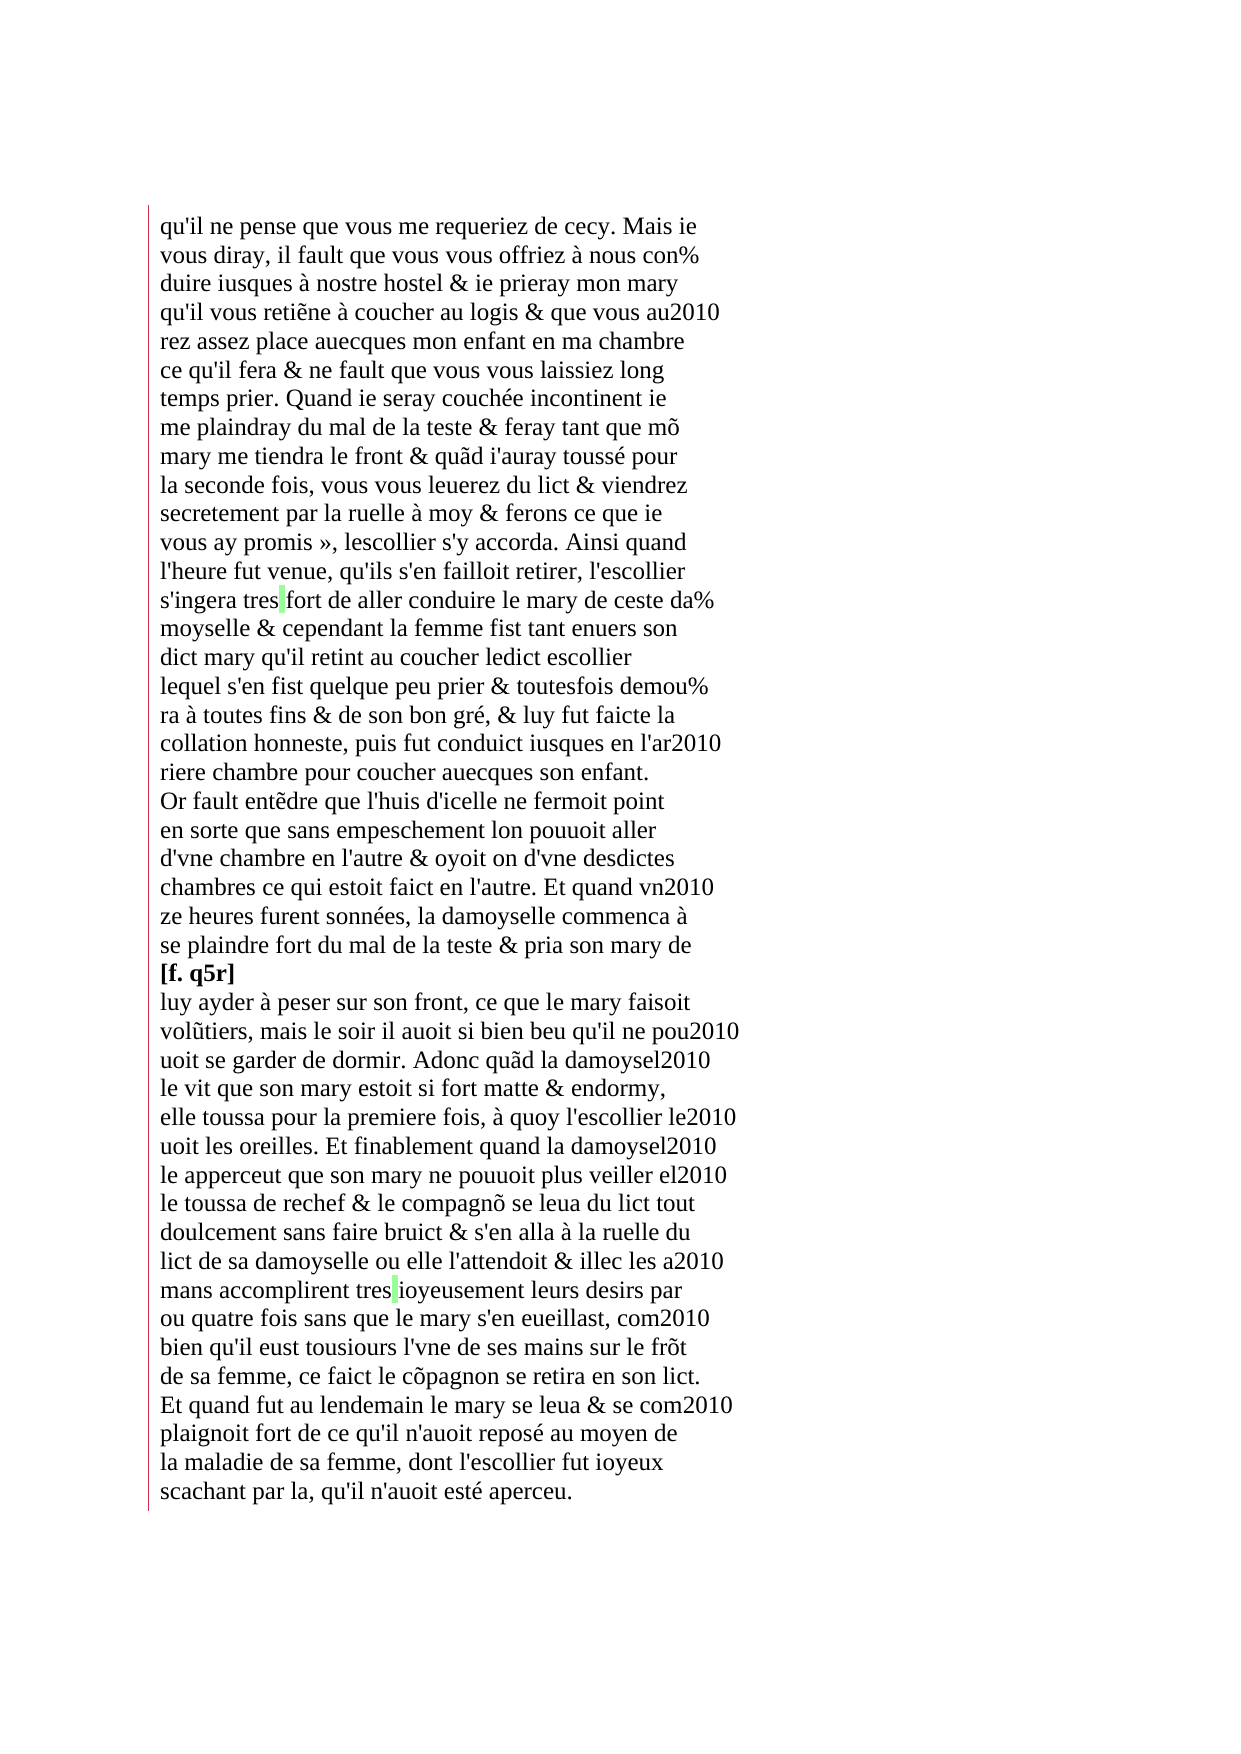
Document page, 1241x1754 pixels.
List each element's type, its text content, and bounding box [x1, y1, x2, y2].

text qu'il ne pense que vous me requeriez de cecy. Mais ie vous diray, il fault que vous vous offriez à nous con% duire iusques à nostre hostel & ie prieray mon mary qu'il vous retiẽne à coucher au logis & que vous au2010 rez assez place auecques mon enfant en ma chambre ce qu'il fera & ne fault que vous vous laissiez long temps prier. Quand ie seray couchée incontinent ie me plaindray du mal de la teste & feray tant que mõ mary me tiendra le front & quãd i'auray toussé pour la seconde fois, vous vous leuerez du lict & viendrez secretement par la ruelle à moy & ferons ce que ie vous ay promis », lescollier s'y accorda. Ainsi quand l'heure fut venue, qu'ils s'en failloit retirer, l'escollier s'ingera tres fort de aller conduire le mary de ceste da% moyselle & cependant la femme fist tant enuers son dict mary qu'il retint au coucher ledict escollier lequel s'en fist quelque peu prier & toutesfois demou% ra à toutes fins & de son bon gré, & luy fut faicte la collation honneste, puis fut conduict iusques en l'ar2010 riere chambre pour coucher auecques son enfant. [149, 205, 1093, 786]
text Or fault entẽdre que l'huis d'icelle ne fermoit point en sorte que sans empeschement lon pouuoit aller d'vne chambre en l'autre & oyoit on d'vne desdictes chambres ce qui estoit faict en l'autre. Et quand vn2010 ze heures furent sonnées, la damoyselle commenca à se plaindre fort du mal de la teste & pria son mary de [f. q5r] luy ayder à peser sur son front, ce que le mary faisoit volũtiers, mais le soir il auoit si bien beu qu'il ne pou2010 uoit se garder de dormir. Adonc quãd la damoysel2010 le vit que son mary estoit si fort matte & endormy, elle toussa pour la premiere fois, à quoy l'escollier le2010 uoit les oreilles. Et finablement quand la damoysel2010 le apperceut que son mary ne pouuoit plus veiller el2010 le toussa de rechef & le compagnõ se leua du lict tout doulcement sans faire bruict & s'en alla à la ruelle du lict de sa damoyselle ou elle l'attendoit & illec les a2010 mans accomplirent tres ioyeusement leurs desirs par ou quatre fois sans que le mary s'en eueillast, com2010 bien qu'il eust tousiours l'vne de ses mains sur le frõt de sa femme, ce faict le cõpagnon se retira en son lict. Et quand fut au lendemain le mary se leua & se com2010 plaignoit fort de ce qu'il n'auoit reposé au moyen de la maladie de sa femme, dont l'escollier fut ioyeux scachant par la, qu'il n'auoit esté aperceu. [149, 786, 1093, 1511]
